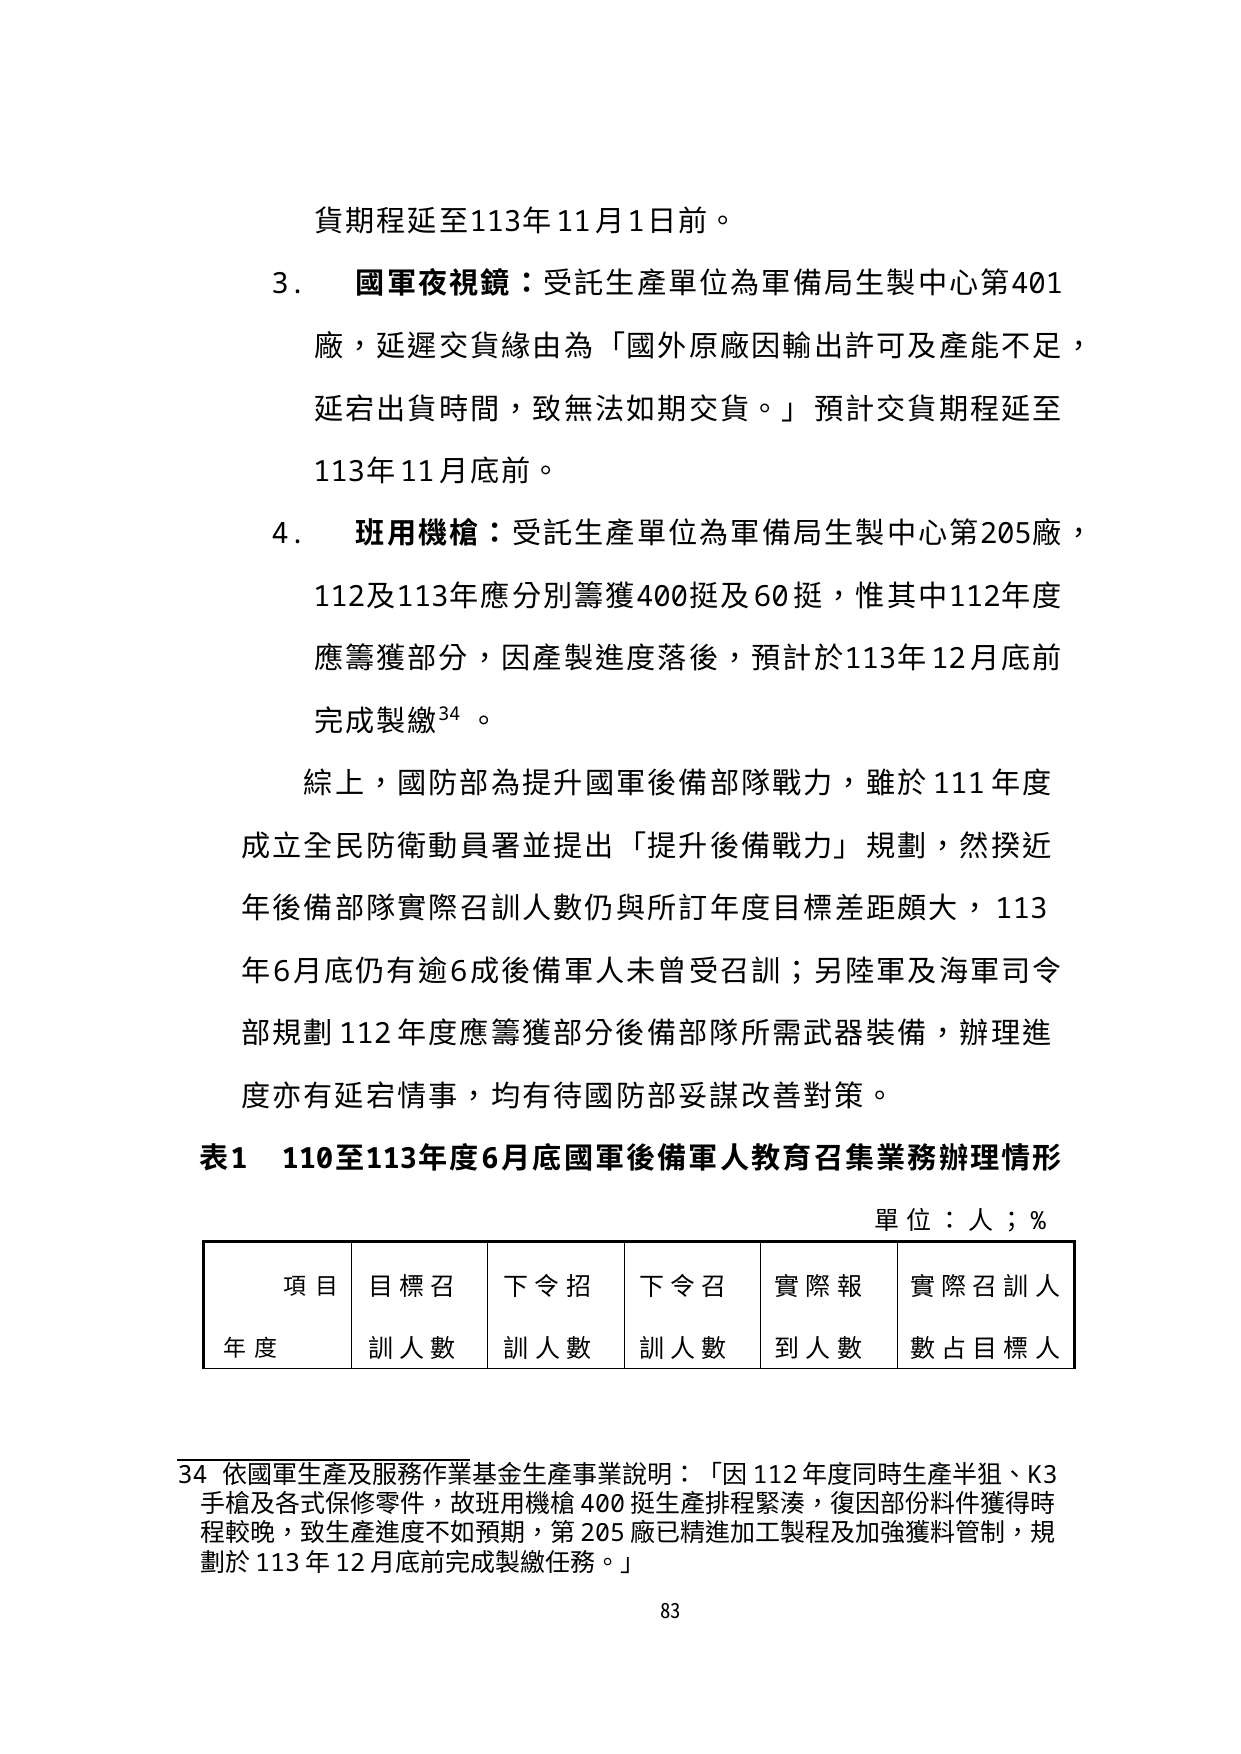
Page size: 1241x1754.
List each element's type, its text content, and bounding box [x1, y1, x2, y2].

text 表1 110至113年度6月底國軍後備軍人教育召集業務辦理情形 [192, 1115, 1063, 1177]
table_header 下令招訓人數 [488, 1243, 624, 1368]
text 綜上，國防部為提升國軍後備部隊戰力，雖於111年度成立全民防衛動員署並提出「提升後備戰力」規劃，然揆近年後備部隊實際召訓人數仍與所訂年度目標差距頗大，113年6月底仍有逾6成後備軍人未曾受召訓；另陸軍及海軍司令部規劃112年度應籌獲部分後備部隊所需武器裝備，辦理進度亦有延宕情事，均有待國防部妥謀改善對策。 [236, 740, 1063, 1115]
table_header 項目 年度 [205, 1243, 351, 1368]
list 貨期程延至113年11月1日前。 [266, 177, 1063, 240]
list 依國軍生產及服務作業基金生產事業說明：「因112年度同時生產半狙、K3手槍及各式保修零件，故班用機槍400挺生產排程緊湊，復因部份料件獲得時程較晚，致生產進度不如預期，第205廠已精進加工製程及加強獲料管制，規劃於113年12月底前完成製繳任務。」 [177, 1460, 1063, 1577]
table_header 目標召訓人數 [352, 1243, 487, 1368]
list 國軍夜視鏡：受託生產單位為軍備局生製中心第401廠，延遲交貨緣由為「國外原廠因輸出許可及產能不足，延宕出貨時間，致無法如期交貨。」預計交貨期程延至113年11月底前。 [266, 240, 1063, 490]
list 班用機槍：受託生產單位為軍備局生製中心第205廠，112及113年應分別籌獲400挺及60挺，惟其中112年度應籌獲部分，因產製進度落後，預計於113年12月底前完成製繳。 [266, 490, 1063, 740]
table_header 實際召訓人數占目標人 [898, 1243, 1073, 1368]
table_header 實際報到人數 [761, 1243, 897, 1368]
text 單位：人；% [236, 1177, 1048, 1240]
table_header 下令召訓人數 [625, 1243, 760, 1368]
